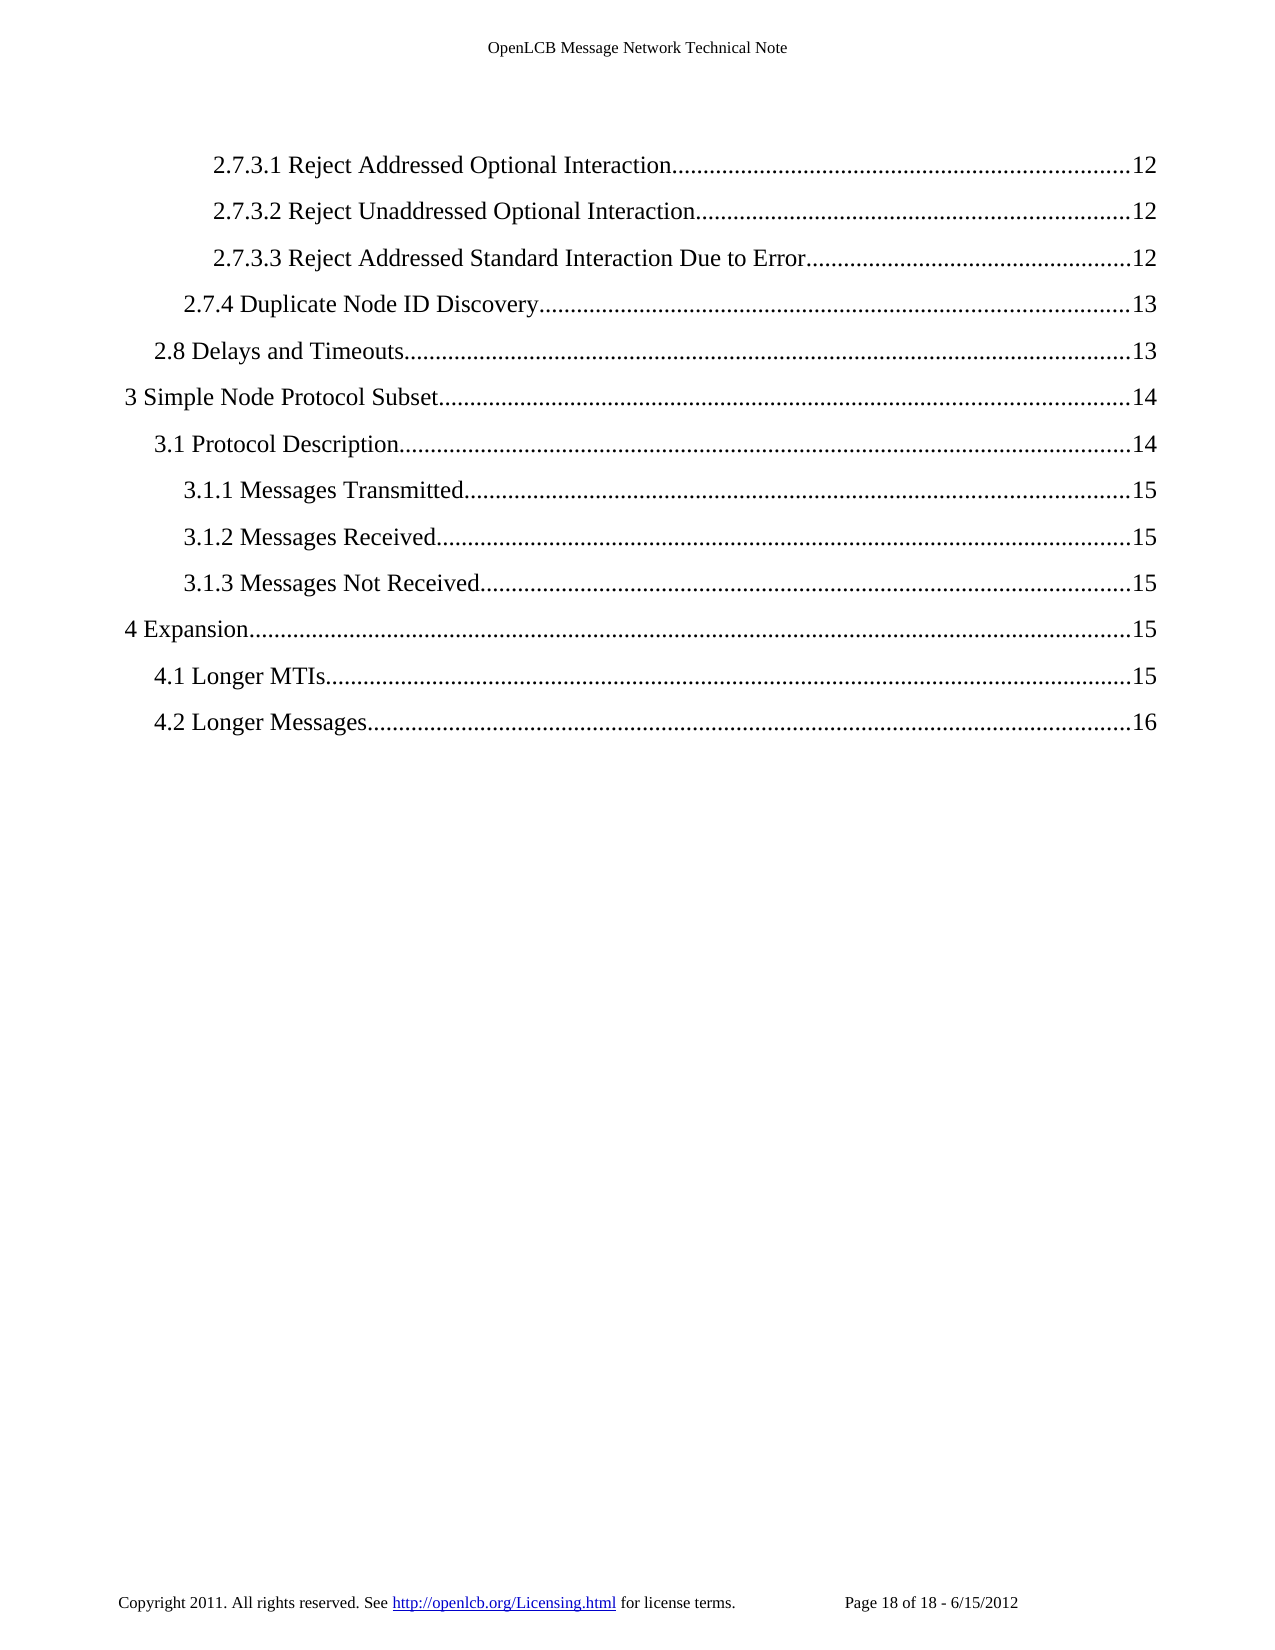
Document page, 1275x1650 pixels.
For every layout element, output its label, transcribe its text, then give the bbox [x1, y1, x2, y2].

text 2.7.3.1 Reject Addressed Optional Interaction 12 [207, 150, 1157, 179]
text 3.1 Protocol Description 14 [148, 429, 1157, 457]
text 2.7.3.2 Reject Unaddressed Optional Interaction 12 [207, 196, 1157, 225]
text 2.8 Delays and Timeouts 13 [148, 336, 1157, 364]
text 4.1 Longer MTIs 15 [148, 661, 1157, 690]
text 2.7.4 Duplicate Node ID Discovery 13 [177, 289, 1157, 318]
text 2.7.3.3 Reject Addressed Standard Interaction Due to Error 12 [207, 243, 1157, 272]
text 3.1.3 Messages Not Received 15 [177, 568, 1157, 597]
text 4 Expansion 15 [118, 614, 1157, 643]
text 4.2 Longer Messages 16 [148, 707, 1157, 736]
text 3.1.1 Messages Transmitted 15 [177, 475, 1157, 504]
text 3 Simple Node Protocol Subset 14 [118, 382, 1157, 411]
text 3.1.2 Messages Received 15 [177, 522, 1157, 550]
